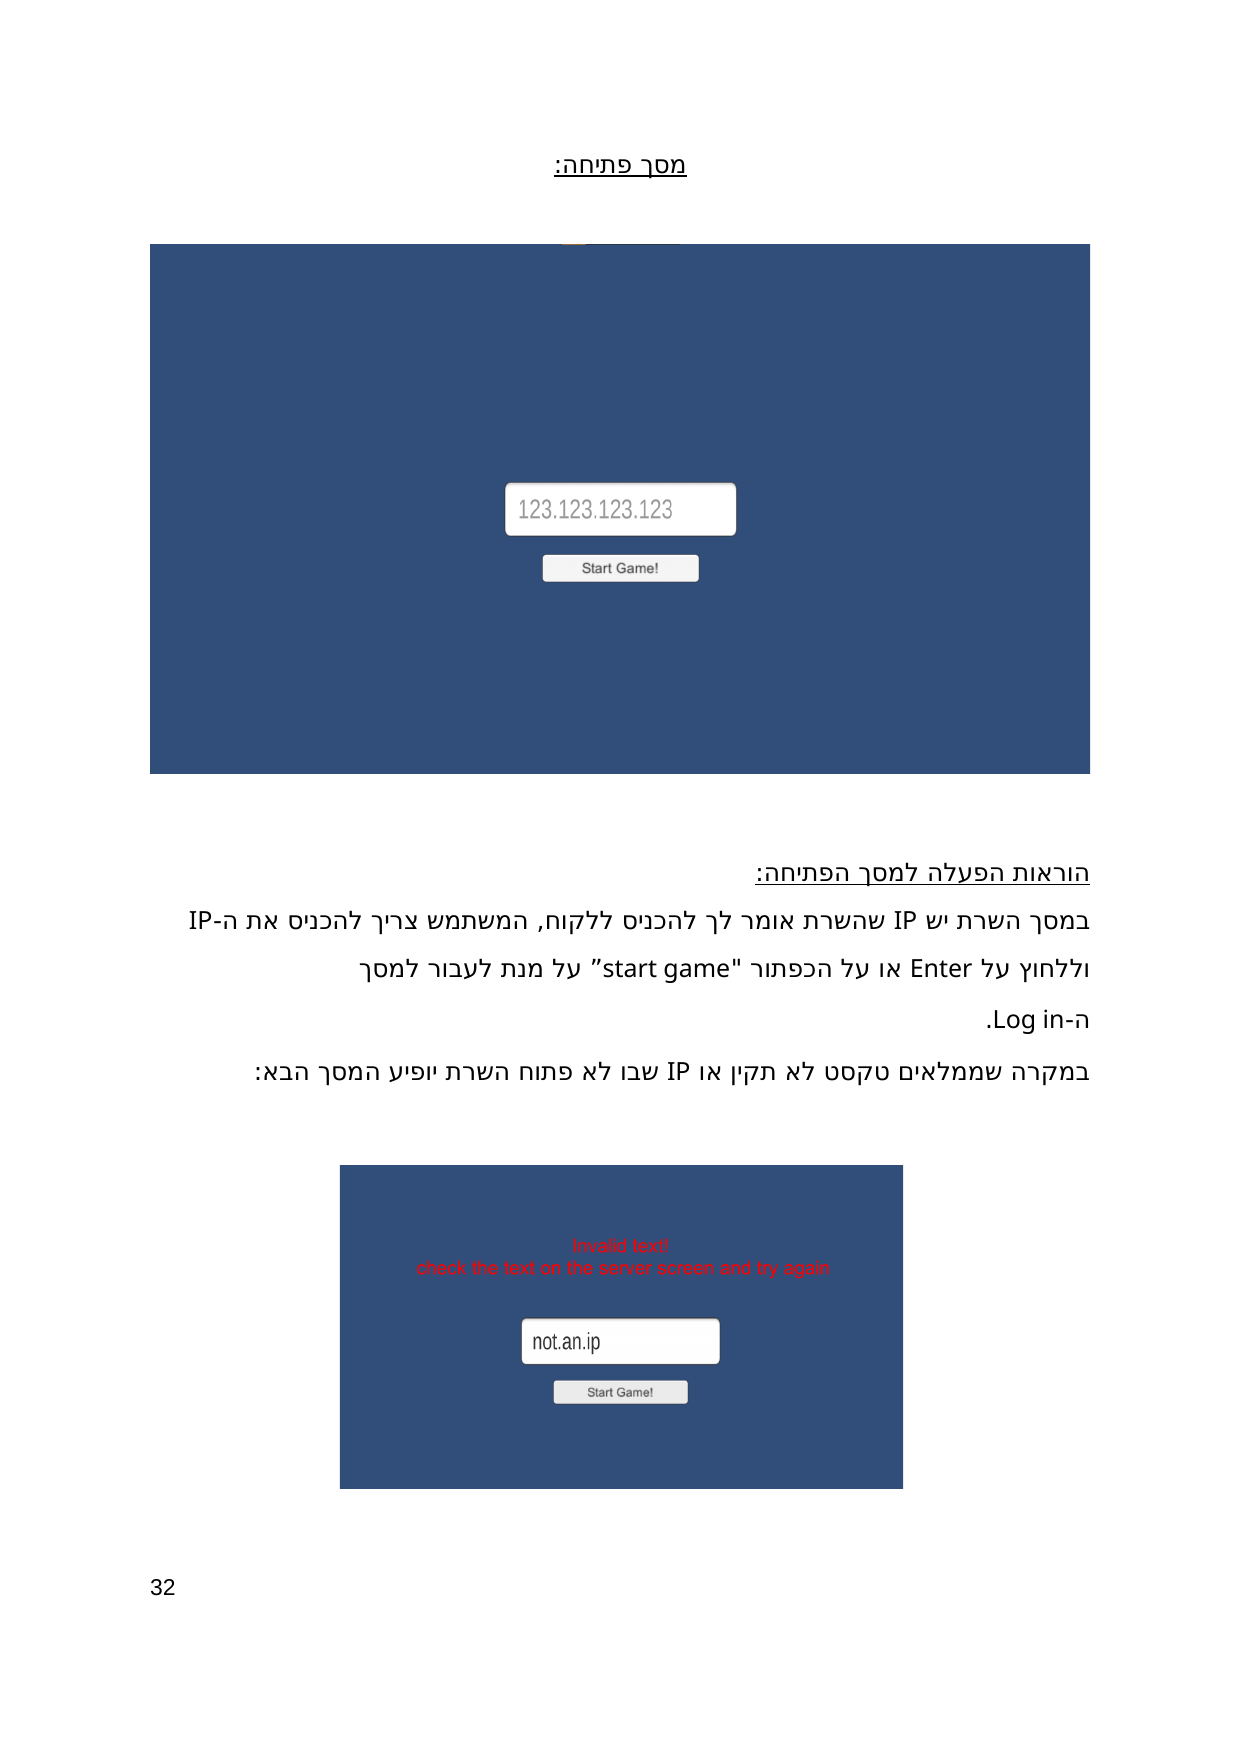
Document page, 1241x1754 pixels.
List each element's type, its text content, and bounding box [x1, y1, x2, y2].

text הוראות הפעלה למסך הפתיחה: [150, 859, 1090, 888]
text ה-Log in. [150, 1002, 1090, 1036]
text במסך השרת יש IP שהשרת אומר לך להכניס ללקוח, המשתמש צריך להכניס את ה-IP וללחוץ על Enter או על הכפתור "start game” על מנת לעבור למסך [150, 902, 1090, 985]
picture [339, 1165, 904, 1489]
text במקרה שממלאים טקסט לא תקין או IP שבו לא פתוח השרת יופיע המסך הבא: [150, 1053, 1090, 1138]
picture [150, 244, 1091, 774]
text מסך פתיחה: [150, 150, 1090, 179]
